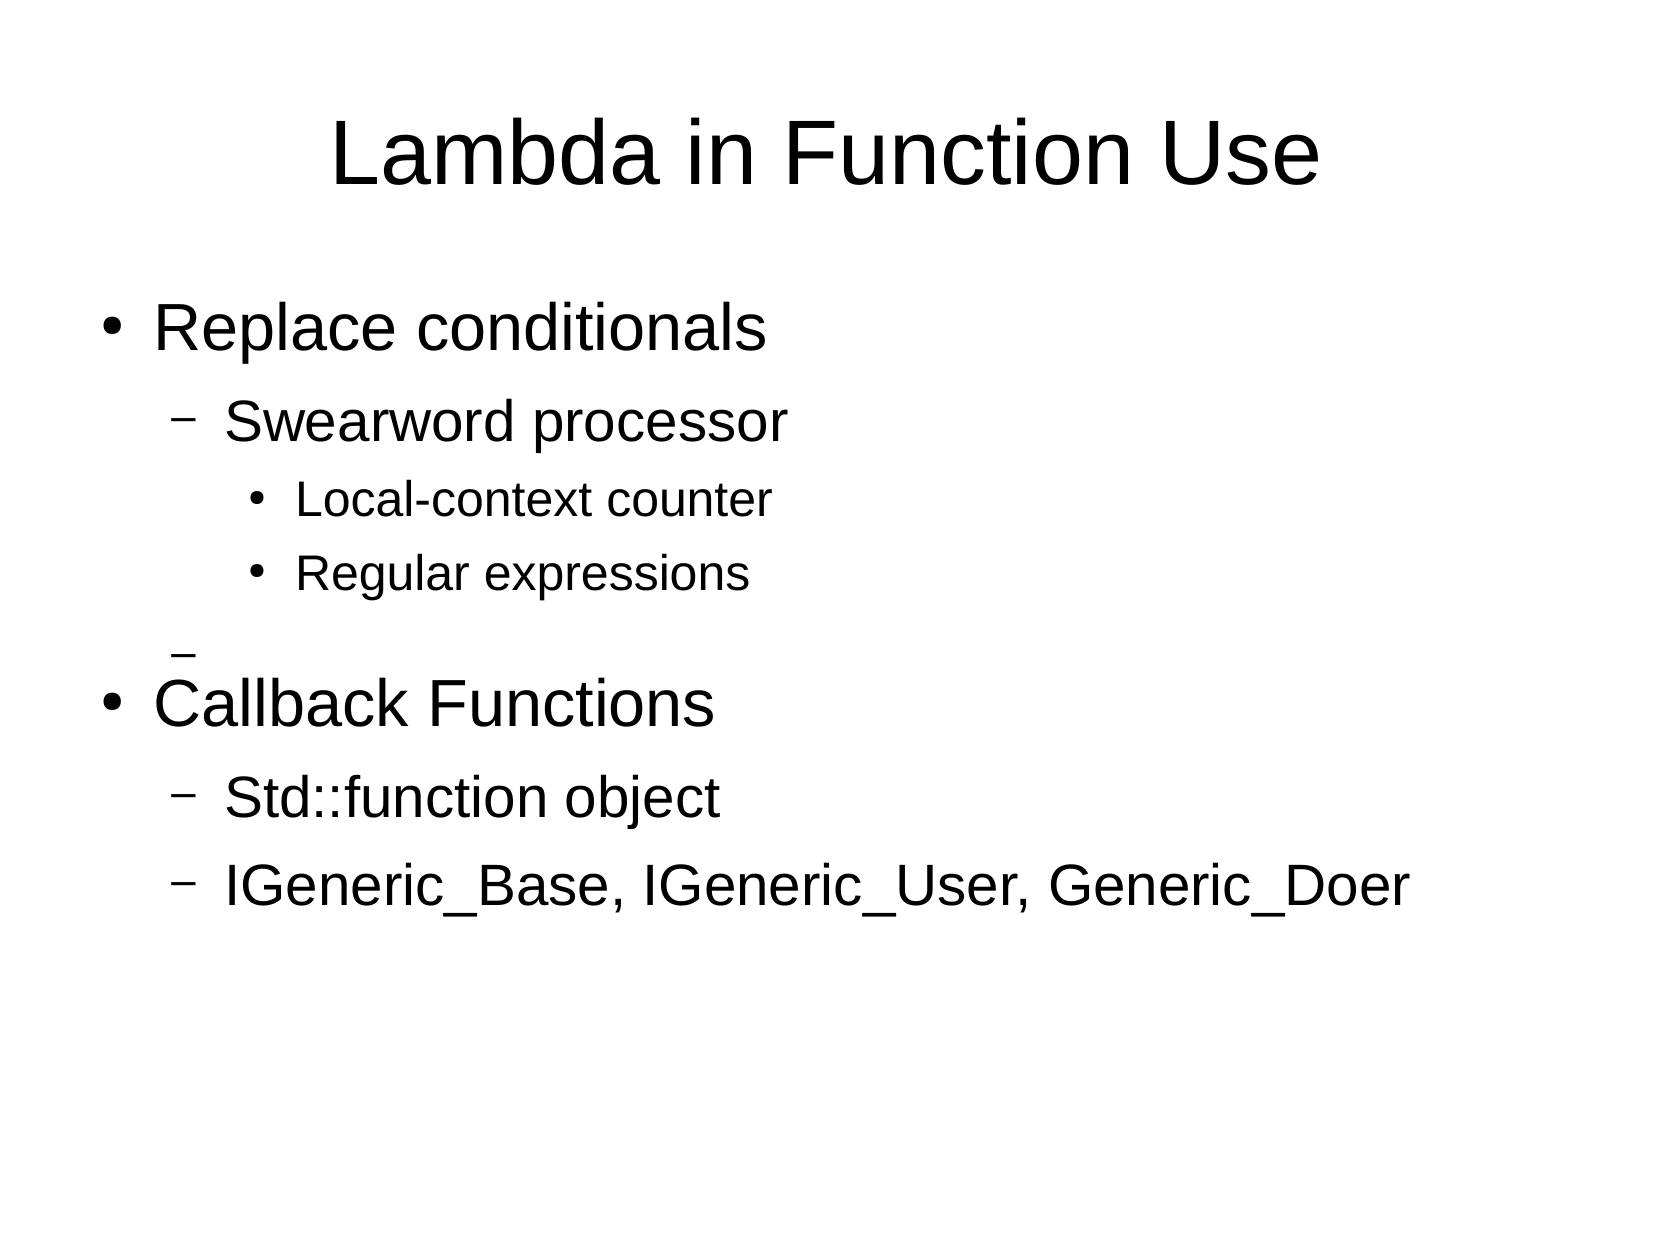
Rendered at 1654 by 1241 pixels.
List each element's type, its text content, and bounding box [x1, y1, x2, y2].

list Callback Functions Std::function object IGeneric_Base, IGeneric_User, Generic_Doer [82, 665, 1571, 1009]
list Replace conditionals Swearword processor Local-context counter Regular expressions [82, 290, 1571, 634]
title Lambda in Function Use [82, 49, 1571, 257]
